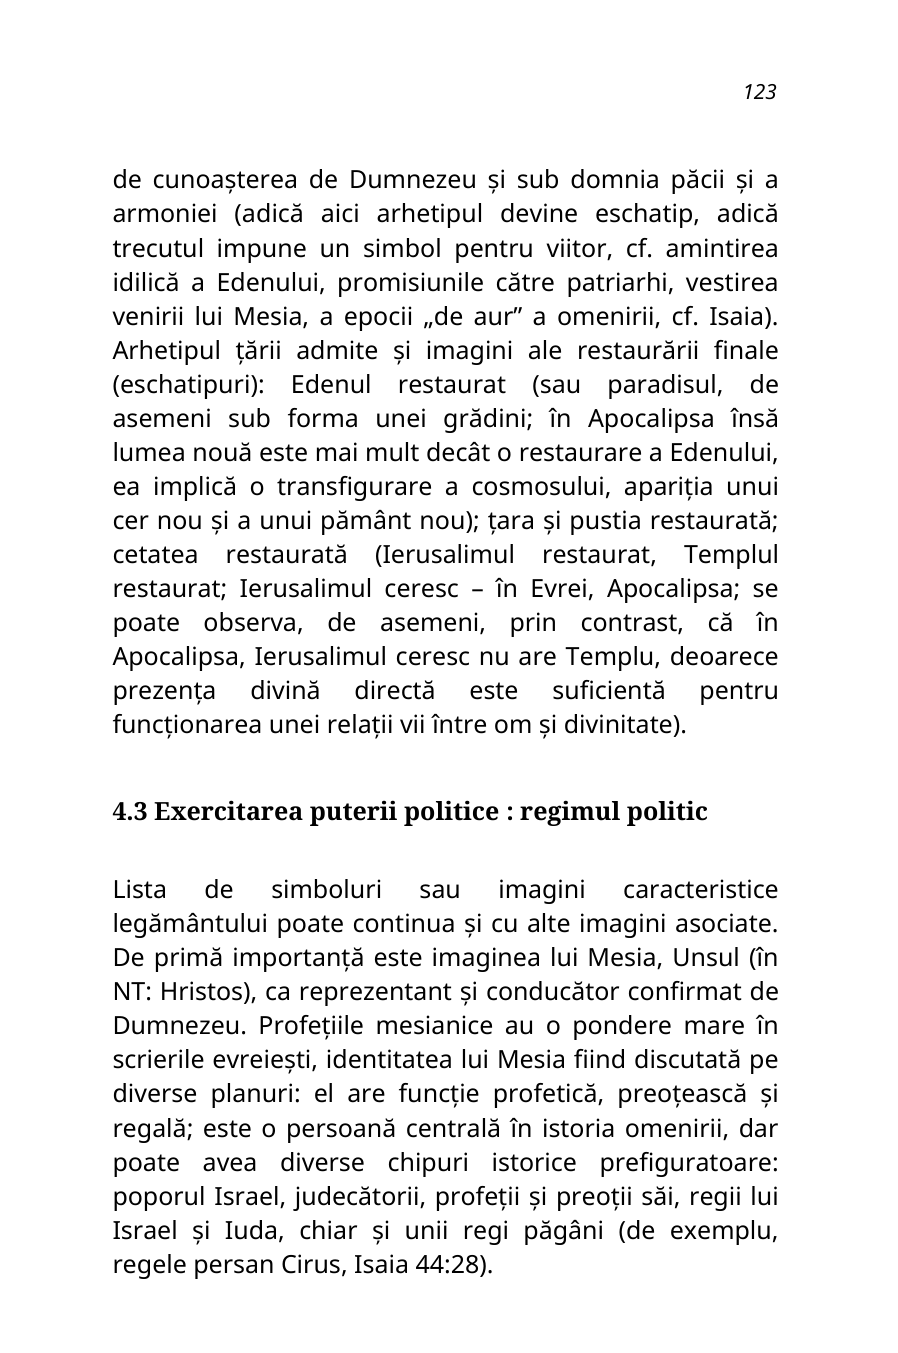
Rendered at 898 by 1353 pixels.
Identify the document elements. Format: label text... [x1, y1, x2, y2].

subtitle 4.3 Exercitarea puterii politice : regimul politic [112, 800, 779, 825]
text Lista de simboluri sau imagini caracteristice legământului poate continua şi cu alte imagini asociate. De primă importanţă este imaginea lui Mesia, Unsul (în NT: Hristos), ca reprezentant şi conducător confirmat de Dumnezeu. Profeţiile mesianice au o pondere mare în scrierile evreieşti, identitatea lui Mesia fiind discutată pe diverse planuri: el are funcţie profetică, preoţească şi regală; este o persoană centrală în istoria omenirii, dar poate avea diverse chipuri istorice prefiguratoare: poporul Israel, judecătorii, profeţii şi preoţii săi, regii lui Israel şi Iuda, chiar şi unii regi păgâni (de exemplu, regele persan Cirus, Isaia 44:28). [112, 872, 779, 1281]
text de cunoaşterea de Dumnezeu şi sub domnia păcii şi a armoniei (adică aici arhetipul devine eschatip, adică trecutul impune un simbol pentru viitor, cf. amintirea idilică a Edenului, promisiunile către patriarhi, vestirea venirii lui Mesia, a epocii „de aur” a omenirii, cf. Isaia). Arhetipul ţării admite şi imagini ale restaurării finale (eschatipuri): Edenul restaurat (sau paradisul, de asemeni sub forma unei grădini; în Apocalipsa însă lumea nouă este mai mult decât o restaurare a Edenului, ea implică o transfigurare a cosmosului, apariţia unui cer nou şi a unui pământ nou); ţara şi pustia restaurată; cetatea restaurată (Ierusalimul restaurat, Templul restaurat; Ierusalimul ceresc – în Evrei, Apocalipsa; se poate observa, de asemeni, prin contrast, că în Apocalipsa, Ierusalimul ceresc nu are Templu, deoarece prezenţa divină directă este suficientă pentru funcţionarea unei relaţii vii între om şi divinitate). [112, 162, 779, 741]
